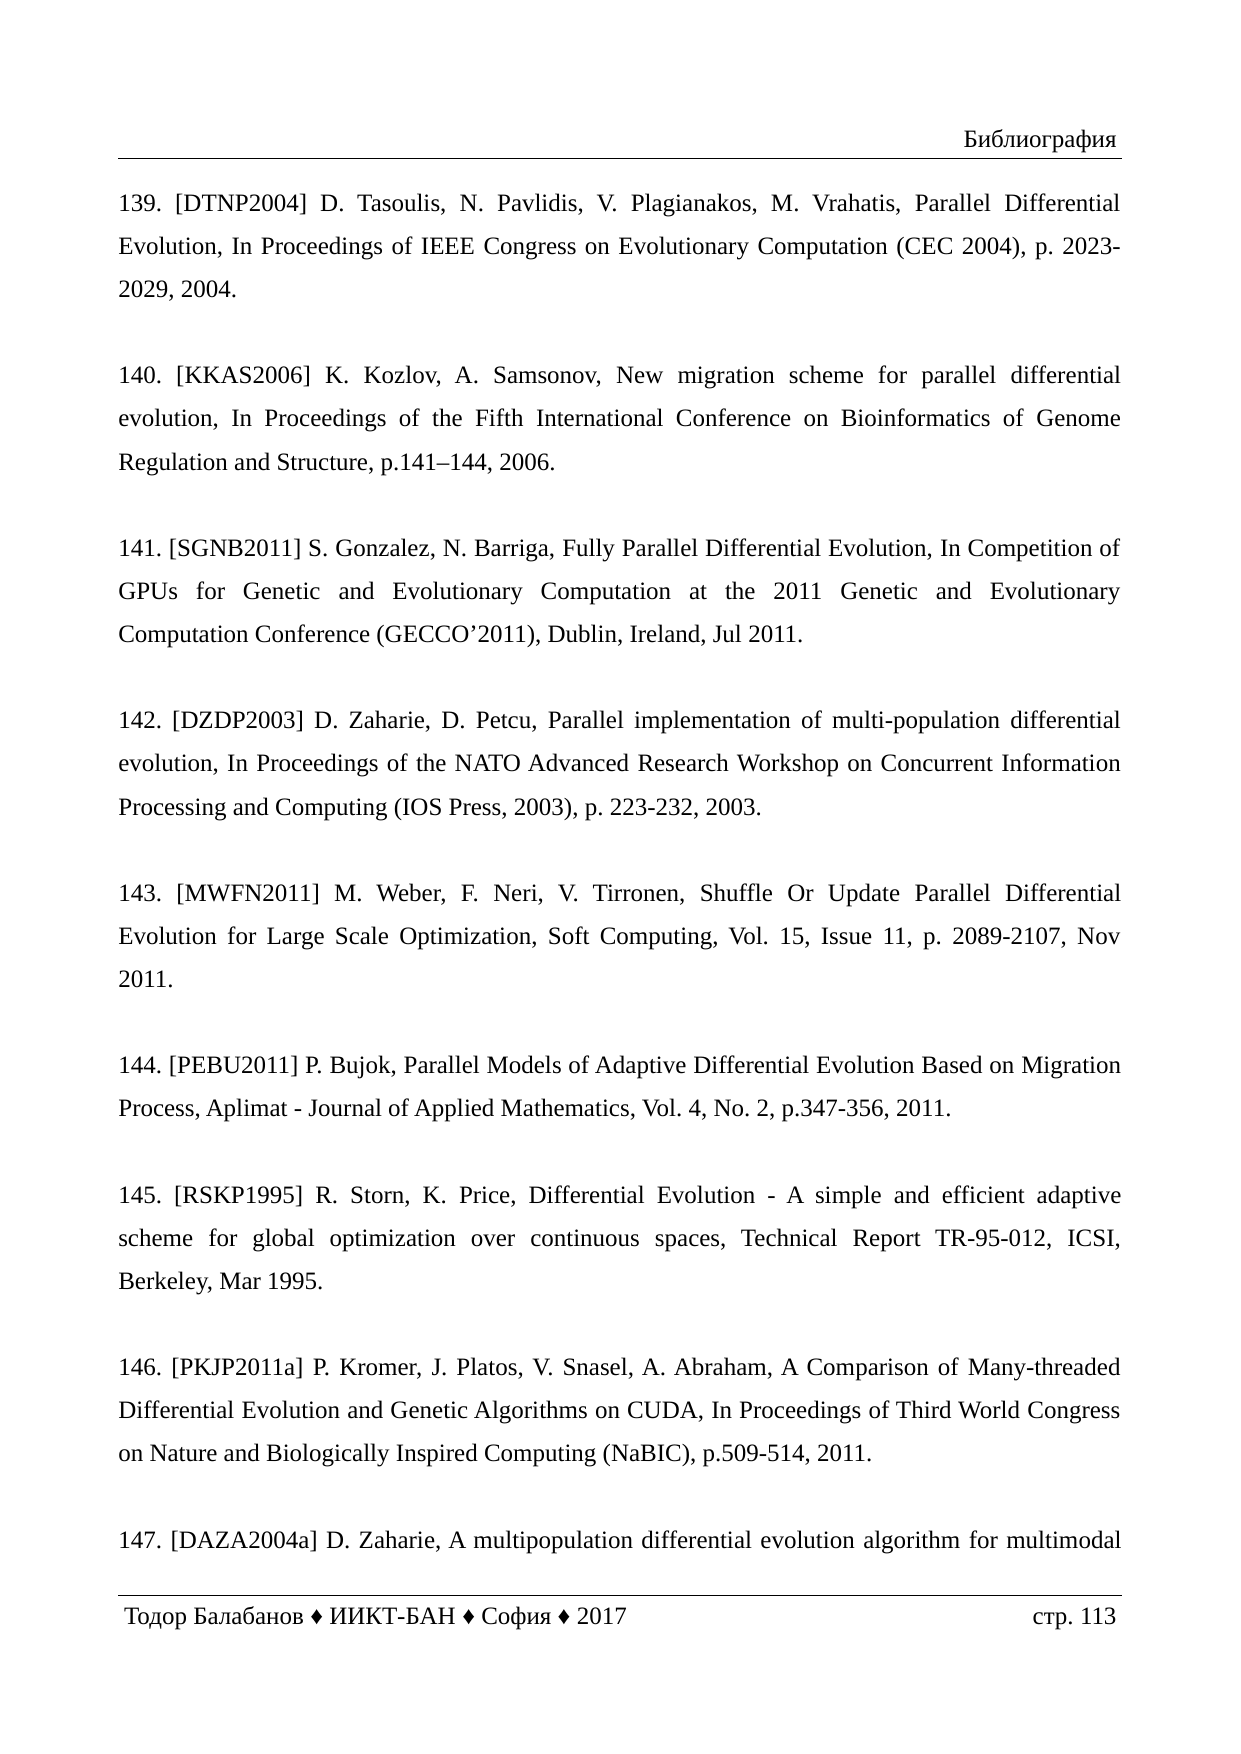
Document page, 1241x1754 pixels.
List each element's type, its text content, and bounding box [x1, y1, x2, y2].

text 140. [KKAS2006] K. Kozlov, A. Samsonov, New migration scheme for parallel differential evolution, In Proceedings of the Fifth International Conference on Bioinformatics of Genome Regulation and Structure, p.141–144, 2006. [118, 360, 1122, 475]
text 144. [PEBU2011] P. Bujok, Parallel Models of Adaptive Differential Evolution Based on Migration Process, Aplimat - Journal of Applied Mathematics, Vol. 4, No. 2, p.347-356, 2011. [118, 1050, 1122, 1122]
text 142. [DZDP2003] D. Zaharie, D. Petcu, Parallel implementation of multi-population differential evolution, In Proceedings of the NATO Advanced Research Workshop on Concurrent Information Processing and Computing (IOS Press, 2003), p. 223-232, 2003. [118, 705, 1122, 820]
text 143. [MWFN2011] M. Weber, F. Neri, V. Tirronen, Shuffle Or Update Parallel Differential Evolution for Large Scale Optimization, Soft Computing, Vol. 15, Issue 11, p. 2089-2107, Nov 2011. [118, 878, 1122, 993]
text 139. [DTNP2004] D. Tasoulis, N. Pavlidis, V. Plagianakos, M. Vrahatis, Parallel Differential Evolution, In Proceedings of IEEE Congress on Evolutionary Computation (CEC 2004), p. 2023-2029, 2004. [118, 188, 1122, 303]
text 145. [RSKP1995] R. Storn, K. Price, Differential Evolution - A simple and efficient adaptive scheme for global optimization over continuous spaces, Technical Report TR-95-012, ICSI, Berkeley, Mar 1995. [118, 1180, 1122, 1295]
text 147. [DAZA2004a] D. Zaharie, A multipopulation differential evolution algorithm for multimodal [118, 1525, 1122, 1553]
text 146. [PKJP2011a] P. Kromer, J. Platos, V. Snasel, A. Abraham, A Comparison of Many-threaded Differential Evolution and Genetic Algorithms on CUDA, In Proceedings of Third World Congress on Nature and Biologically Inspired Computing (NaBIC), p.509-514, 2011. [118, 1352, 1122, 1467]
text 141. [SGNB2011] S. Gonzalez, N. Barriga, Fully Parallel Differential Evolution, In Competition of GPUs for Genetic and Evolutionary Computation at the 2011 Genetic and Evolutionary Computation Conference (GECCO’2011), Dublin, Ireland, Jul 2011. [118, 533, 1122, 648]
